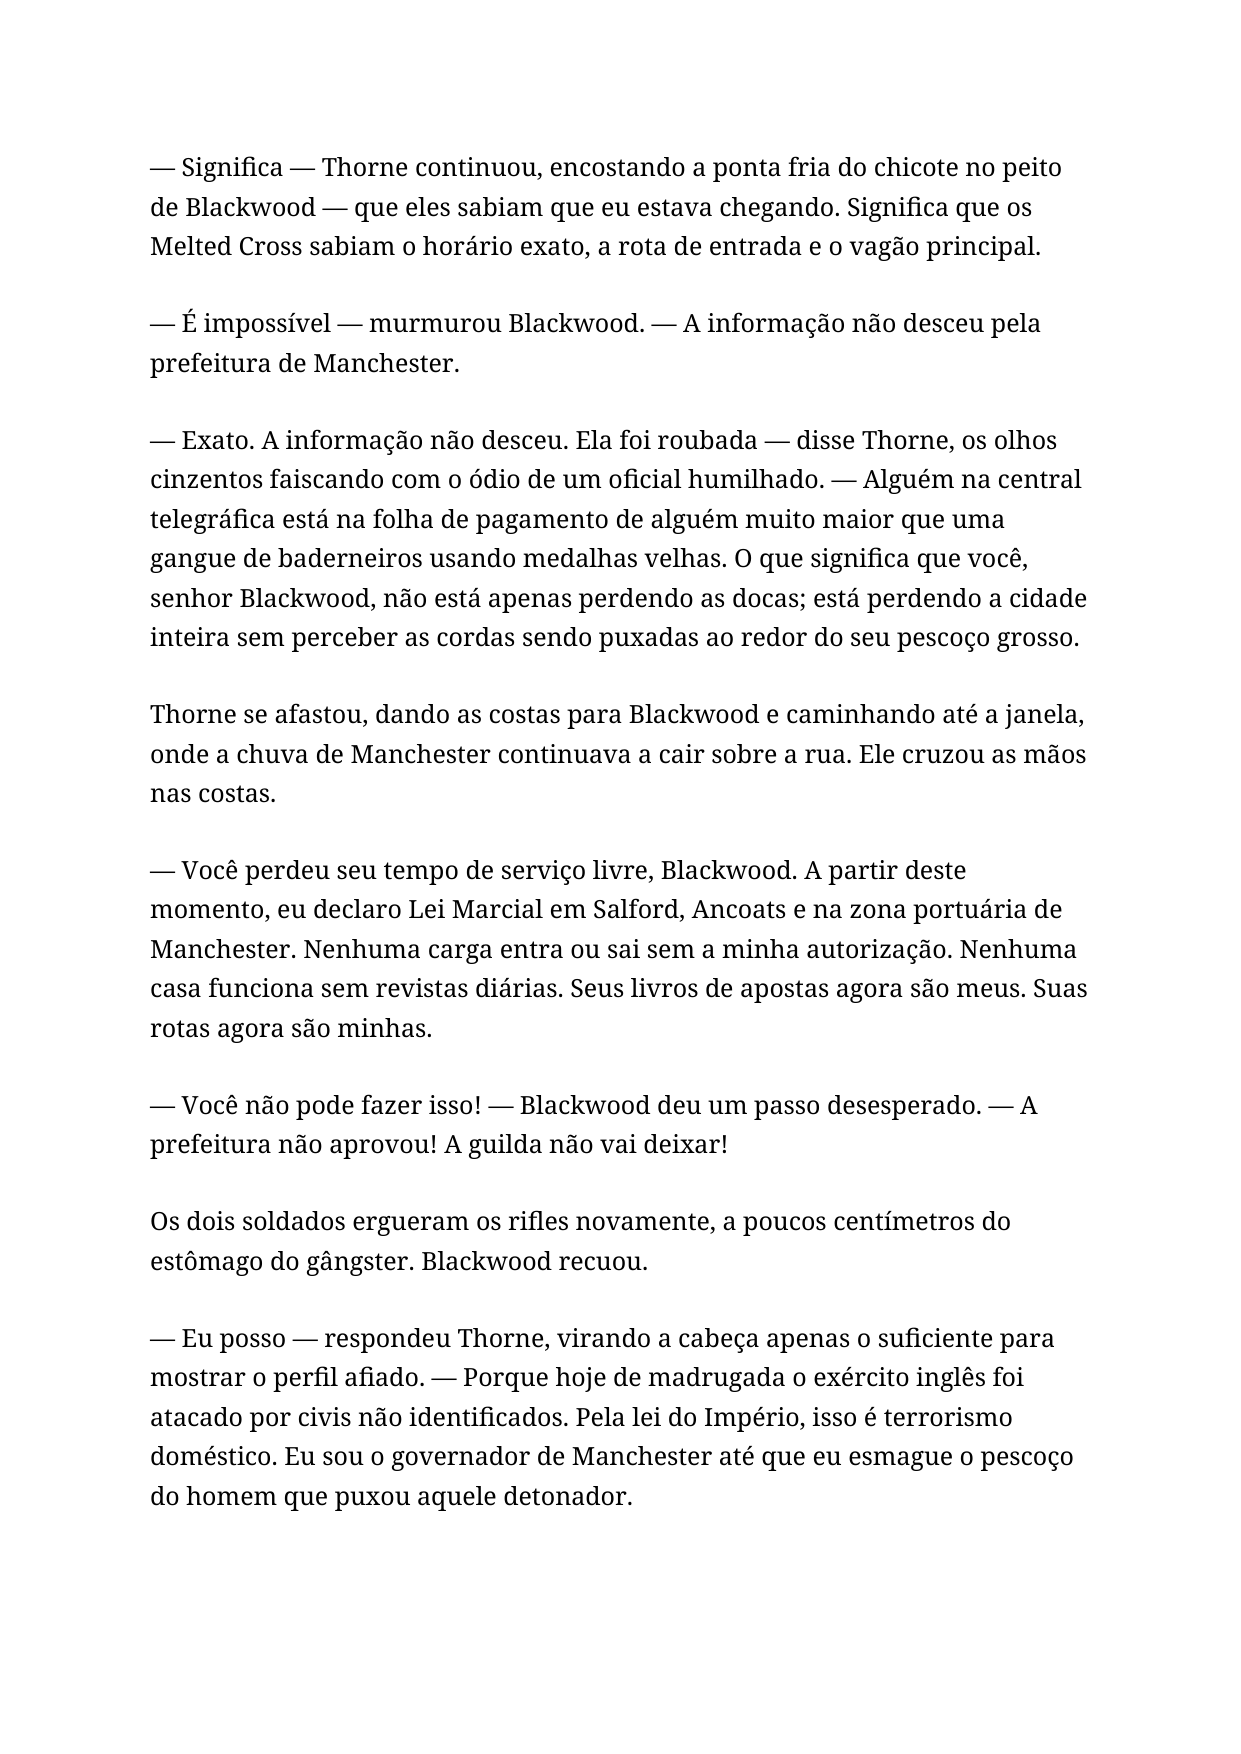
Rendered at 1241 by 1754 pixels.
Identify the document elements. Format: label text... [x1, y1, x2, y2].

text Thorne se afastou, dando as costas para Blackwood e caminhando até a janela, onde a chuva de Manchester continuava a cair sobre a rua. Ele cruzou as mãos nas costas. [150, 697, 1090, 810]
text — Você não pode fazer isso! — Blackwood deu um passo desesperado. — A prefeitura não aprovou! A guilda não vai deixar! [150, 1088, 1090, 1161]
text — É impossível — murmurou Blackwood. — A informação não desceu pela prefeitura de Manchester. [150, 306, 1090, 379]
text — Significa — Thorne continuou, encostando a ponta fria do chicote no peito de Blackwood — que eles sabiam que eu estava chegando. Significa que os Melted Cross sabiam o horário exato, a rota de entrada e o vagão principal. [150, 150, 1090, 263]
text — Você perdeu seu tempo de serviço livre, Blackwood. A partir deste momento, eu declaro Lei Marcial em Salford, Ancoats e na zona portuária de Manchester. Nenhuma carga entra ou sai sem a minha autorização. Nenhuma casa funciona sem revistas diárias. Seus livros de apostas agora são meus. Suas rotas agora são minhas. [150, 853, 1090, 1045]
text — Eu posso — respondeu Thorne, virando a cabeça apenas o suficiente para mostrar o perfil afiado. — Porque hoje de madrugada o exército inglês foi atacado por civis não identificados. Pela lei do Império, isso é terrorismo doméstico. Eu sou o governador de Manchester até que eu esmague o pescoço do homem que puxou aquele detonador. [150, 1321, 1090, 1512]
text — Exato. A informação não desceu. Ela foi roubada — disse Thorne, os olhos cinzentos faiscando com o ódio de um oficial humilhado. — Alguém na central telegráfica está na folha de pagamento de alguém muito maior que uma gangue de baderneiros usando medalhas velhas. O que significa que você, senhor Blackwood, não está apenas perdendo as docas; está perdendo a cidade inteira sem perceber as cordas sendo puxadas ao redor do seu pescoço grosso. [150, 422, 1090, 654]
text Os dois soldados ergueram os rifles novamente, a poucos centímetros do estômago do gângster. Blackwood recuou. [150, 1204, 1090, 1278]
